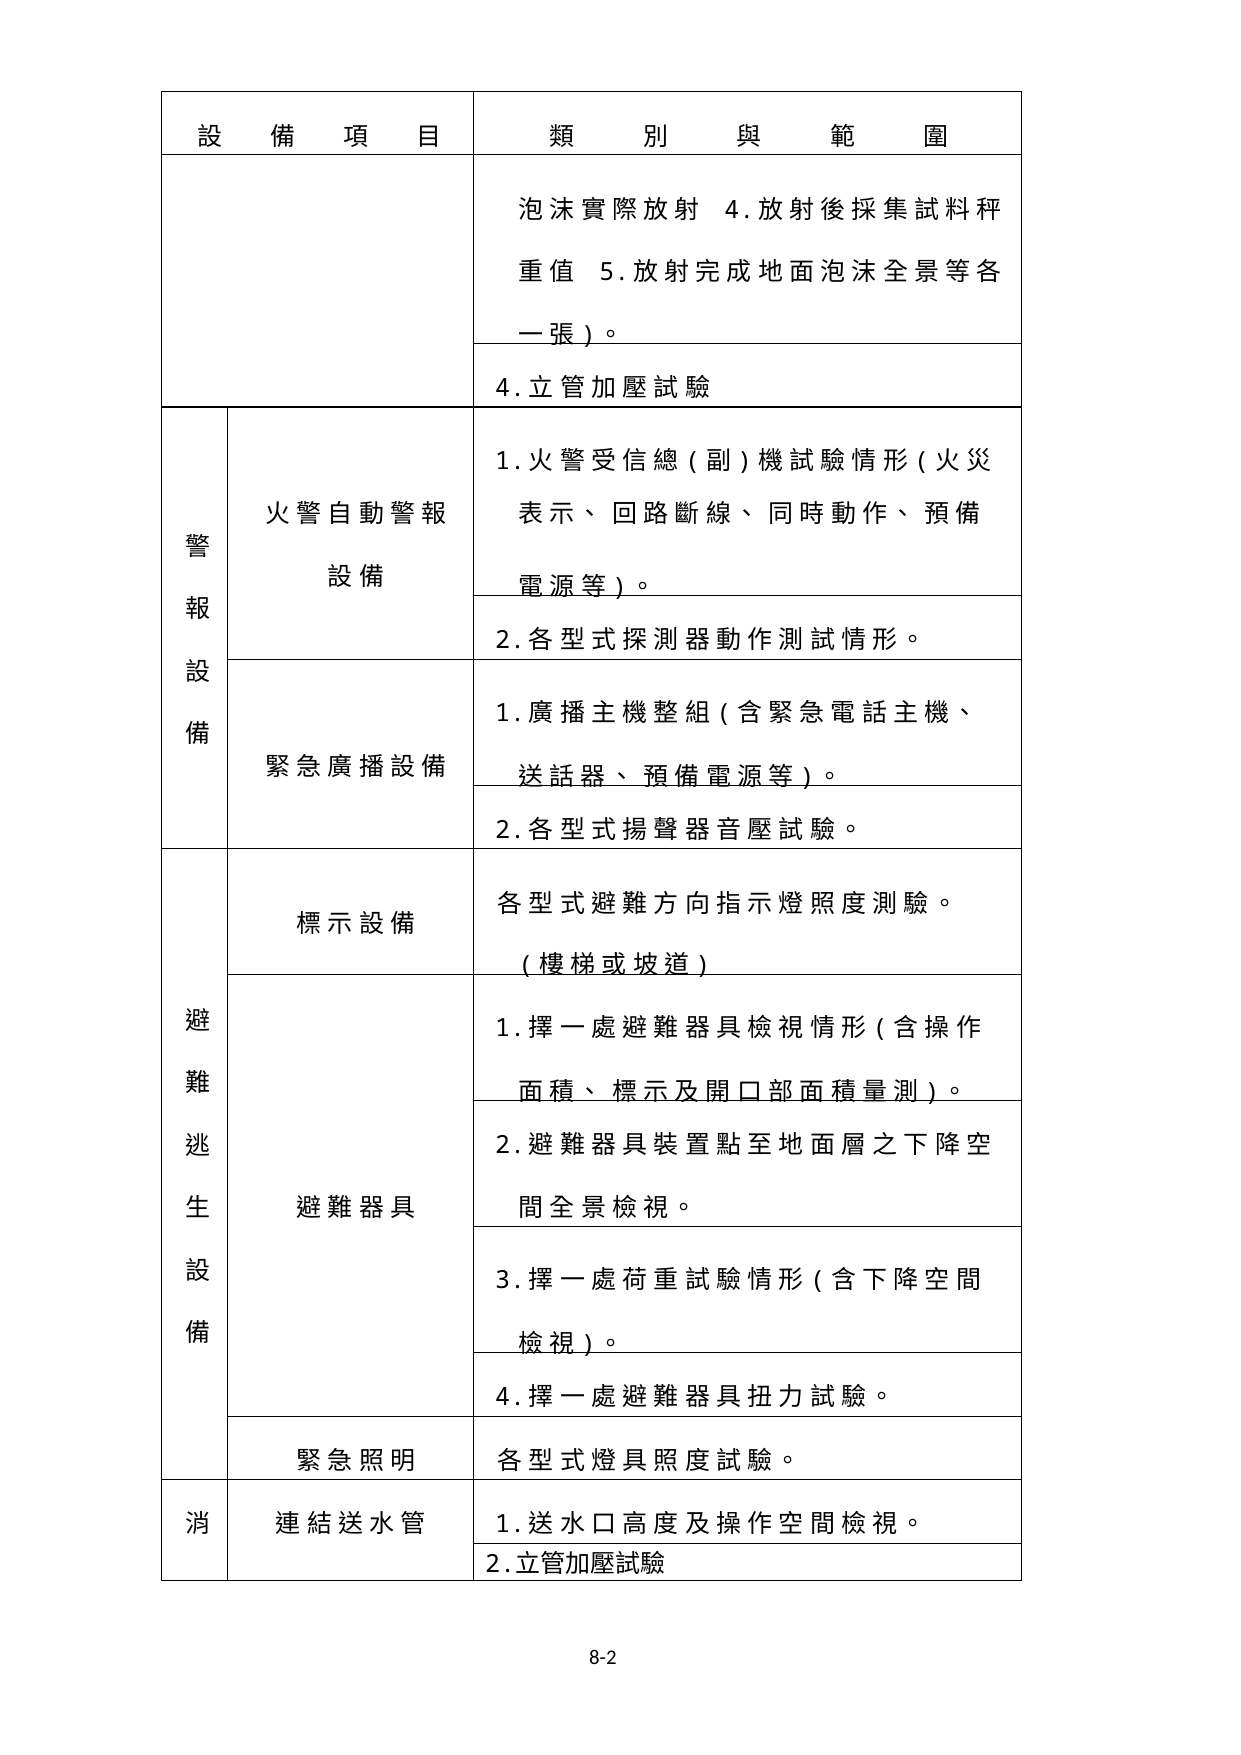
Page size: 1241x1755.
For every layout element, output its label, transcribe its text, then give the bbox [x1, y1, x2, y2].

table_cell 1.擇一處避難器具檢視情形(含操作面積、標示及開口部面積量測)。 [474, 975, 1021, 1100]
table_cell 標示設備 [228, 849, 473, 974]
table_cell 各型式燈具照度試驗。 [474, 1417, 1021, 1479]
table_cell 緊急照明 [228, 1417, 473, 1479]
table_cell 各型式避難方向指示燈照度測驗。(樓梯或坡道) [474, 849, 1021, 974]
table_cell 4.擇一處避難器具扭力試驗。 [474, 1353, 1021, 1416]
table_cell 警報設備 [162, 408, 227, 848]
table_cell 1.送水口高度及操作空間檢視。 [474, 1480, 1021, 1543]
table_cell 連結送水管 [228, 1480, 473, 1580]
table_cell 2.各型式揚聲器音壓試驗。 [474, 786, 1021, 848]
table_cell 火警自動警報設備 [228, 408, 473, 658]
table_cell 4.立管加壓試驗 [474, 344, 1021, 406]
table_cell [162, 155, 473, 406]
table_cell 避難器具 [228, 975, 473, 1416]
table_cell 消 [162, 1480, 227, 1580]
table_header 類 別 與 範 圍 [474, 92, 1021, 154]
table_cell 泡沫實際放射 4.放射後採集試料秤重值 5.放射完成地面泡沫全景等各一張)。 [474, 155, 1021, 343]
table_cell 1.火警受信總(副)機試驗情形(火災表示、回路斷線、同時動作、預備電源等)。 [474, 408, 1021, 595]
table_cell 避難逃生設備 [162, 849, 227, 1479]
table_cell 2.立管加壓試驗 [474, 1544, 1021, 1580]
table_cell 3.擇一處荷重試驗情形(含下降空間檢視)。 [474, 1227, 1021, 1352]
table_cell 1.廣播主機整組(含緊急電話主機、送話器、預備電源等)。 [474, 660, 1021, 784]
table_cell 2.避難器具裝置點至地面層之下降空間全景檢視。 [474, 1101, 1021, 1226]
table_cell 緊急廣播設備 [228, 660, 473, 848]
table_cell 2.各型式探測器動作測試情形。 [474, 596, 1021, 658]
table_header 設 備 項 目 [162, 92, 473, 154]
